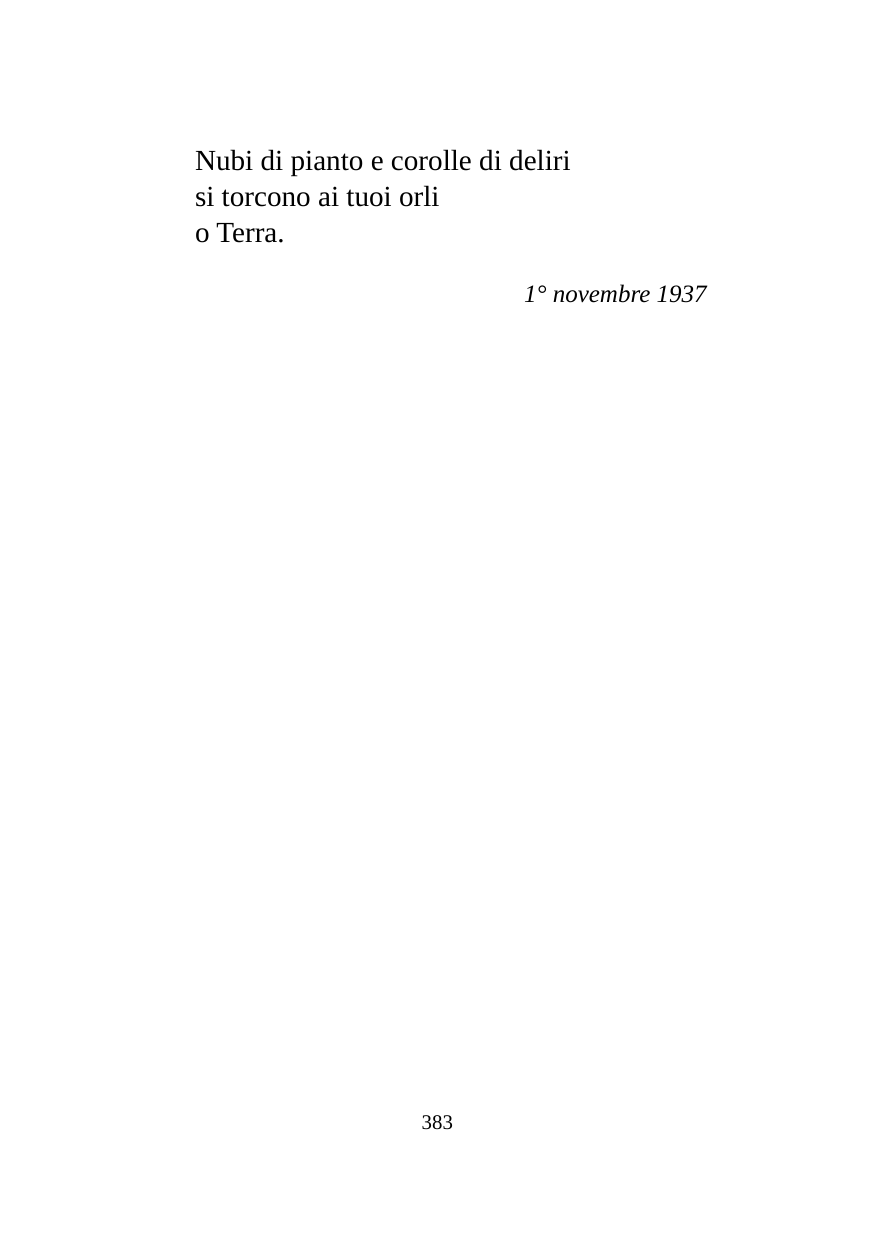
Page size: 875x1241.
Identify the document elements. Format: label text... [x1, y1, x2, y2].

text Nubi di pianto e corolle di deliri [195, 143, 768, 176]
text o Terra. [195, 216, 768, 249]
text si torcono ai tuoi orli [195, 179, 768, 213]
text 1° novembre 1937 [106, 279, 709, 307]
